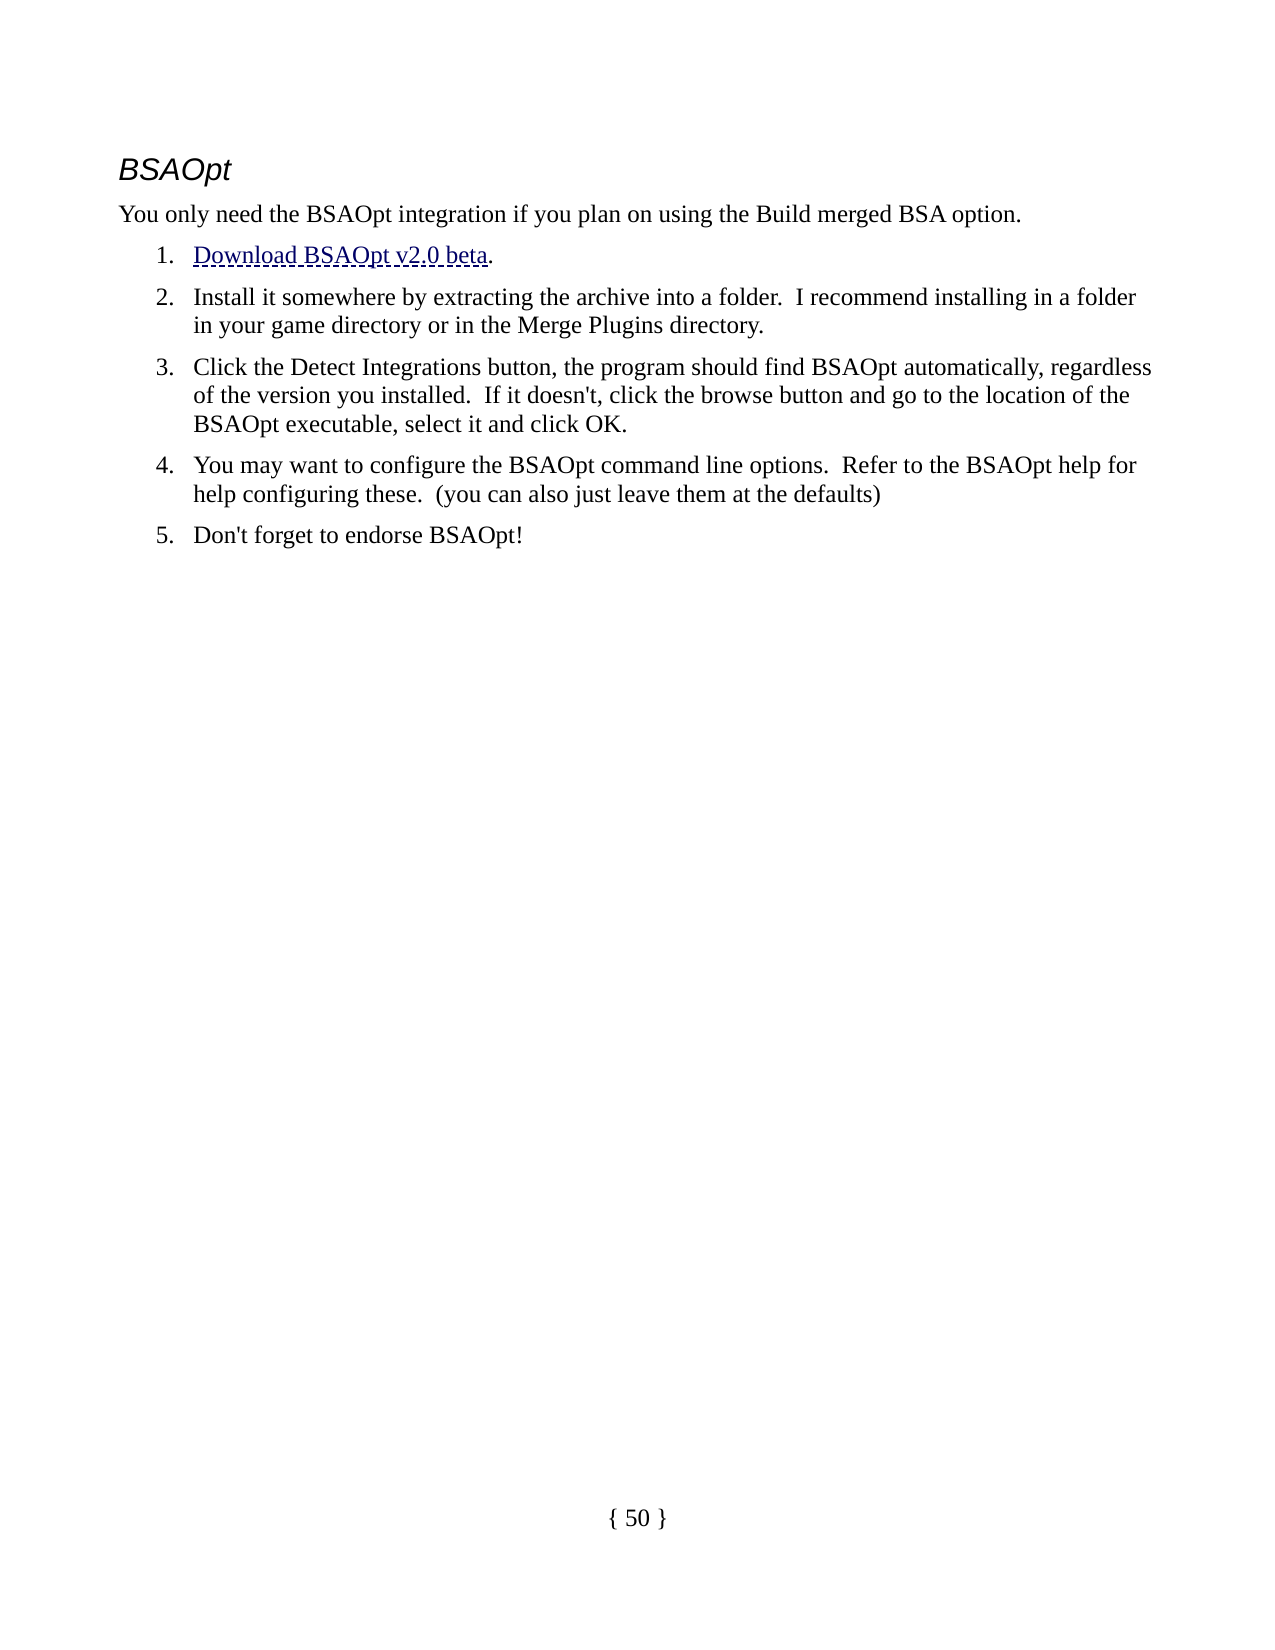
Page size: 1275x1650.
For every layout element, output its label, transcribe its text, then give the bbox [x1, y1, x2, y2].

subtitle BSAOpt [118, 151, 1157, 187]
list Don't forget to endorse BSAOpt! [156, 520, 1157, 549]
list Click the Detect Integrations button, the program should find BSAOpt automatically, regardless of the version you installed. If it doesn't, click the browse button and go to the location of the BSAOpt executable, select it and click OK. [156, 352, 1157, 438]
list Download BSAOpt v2.0 beta. [156, 240, 1157, 269]
list Install it somewhere by extracting the archive into a folder. I recommend installing in a folder in your game directory or in the Merge Plugins directory. [156, 282, 1157, 339]
list You may want to configure the BSAOpt command line options. Refer to the BSAOpt help for help configuring these. (you can also just leave them at the defaults) [156, 450, 1157, 508]
text You only need the BSAOpt integration if you plan on using the Build merged BSA option. [118, 199, 1157, 228]
